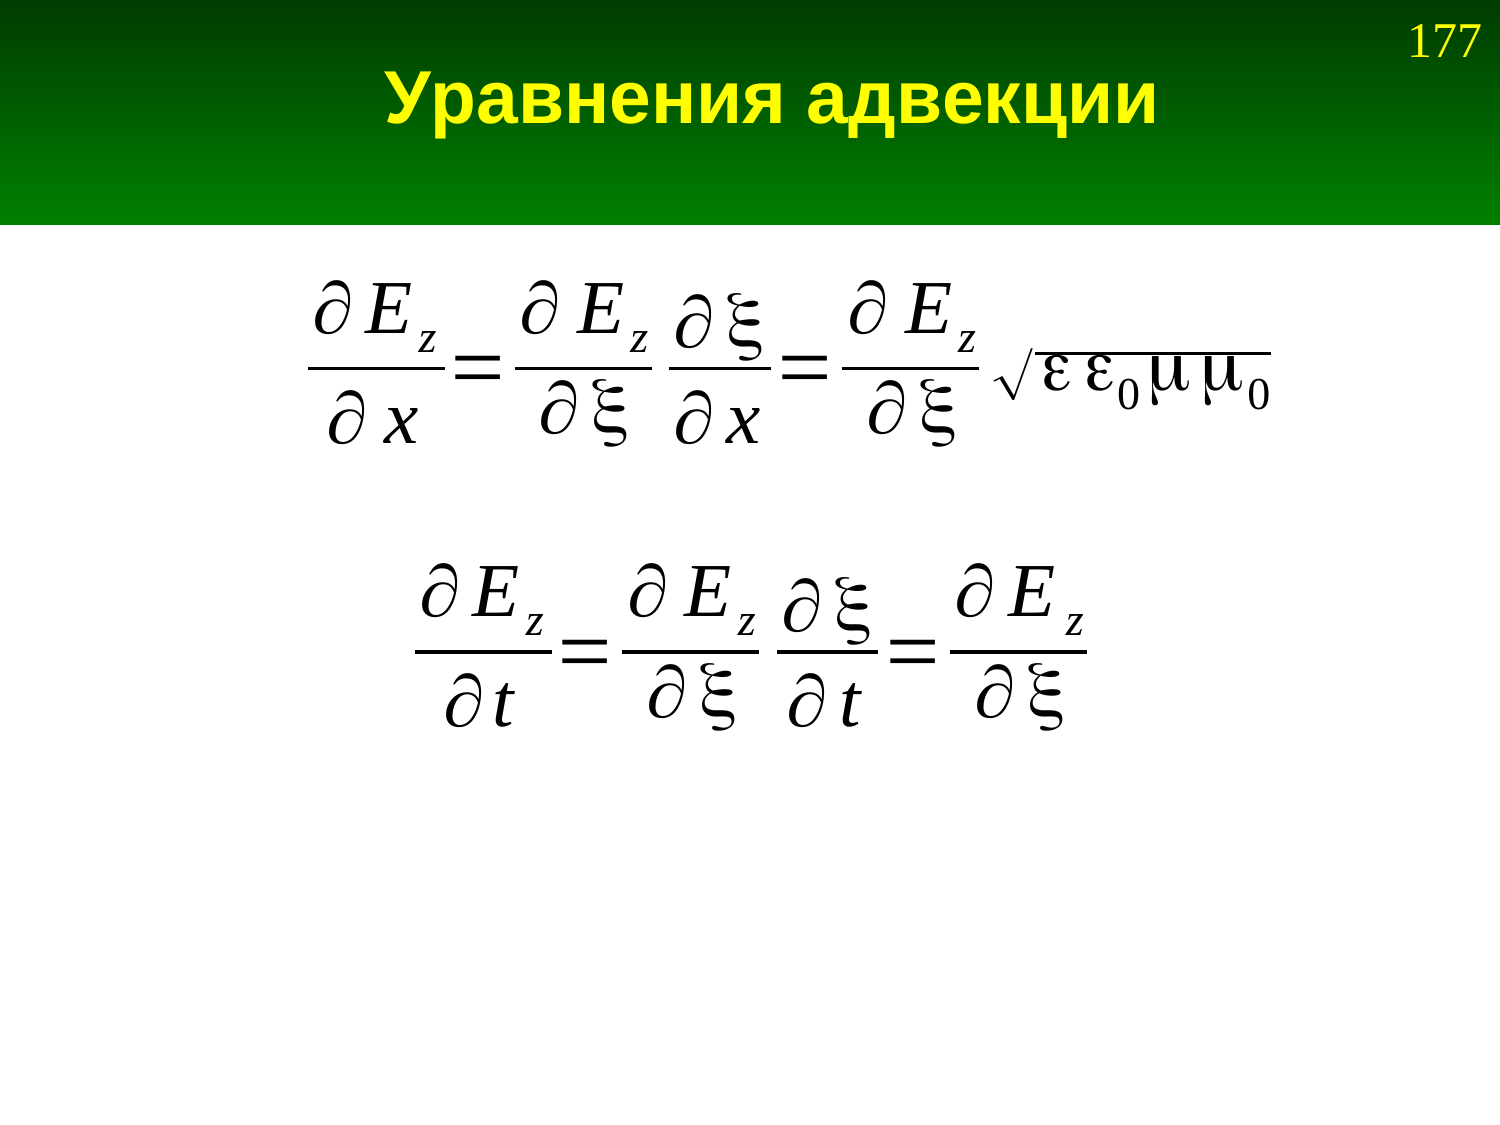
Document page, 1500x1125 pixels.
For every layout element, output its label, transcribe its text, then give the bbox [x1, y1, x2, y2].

chart [390, 549, 1110, 745]
chart [283, 266, 1290, 461]
title Уравнения адвекции [123, 0, 1399, 192]
